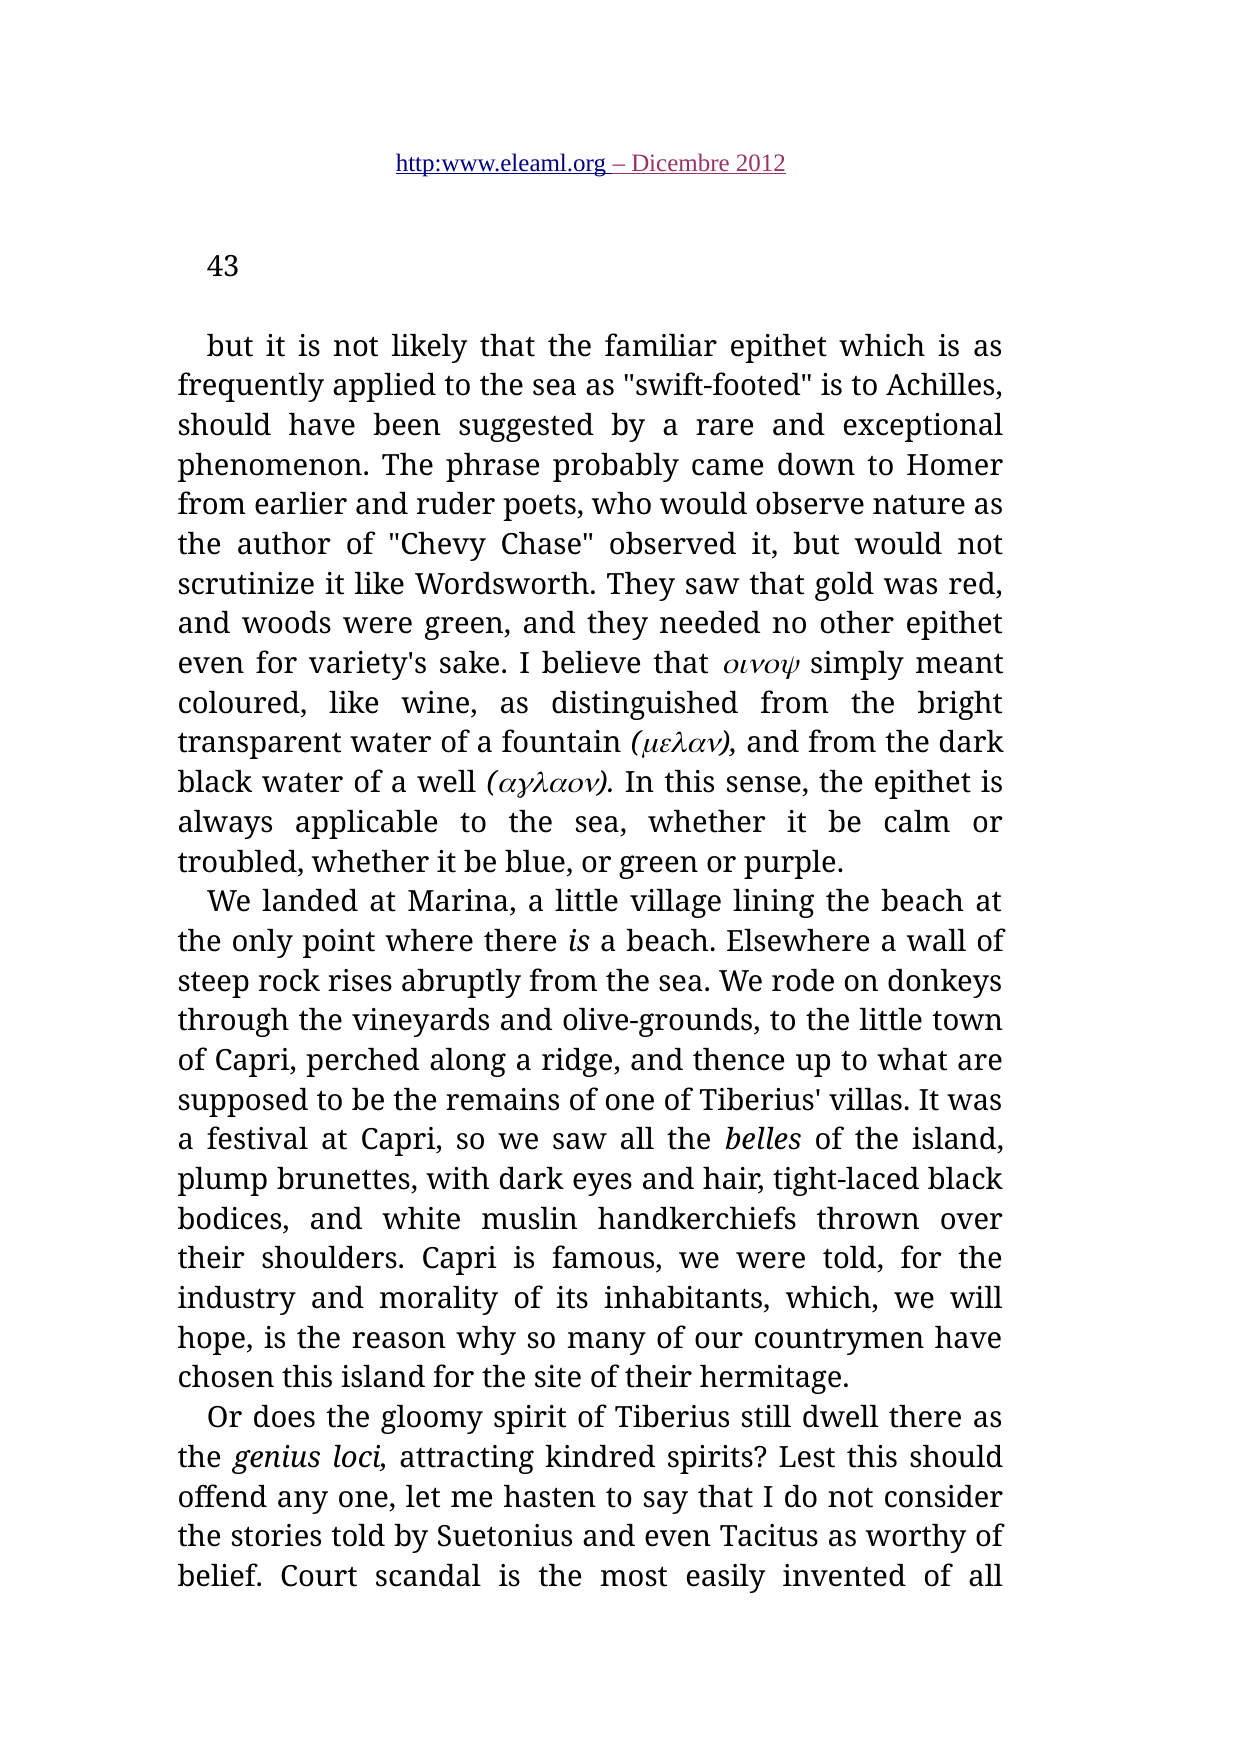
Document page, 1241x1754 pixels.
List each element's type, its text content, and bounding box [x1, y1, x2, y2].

text but it is not likely that the familiar epithet which is as frequently applied to the sea as "swift-footed" is to Achilles, should have been suggested by a rare and exceptional phenomenon. The phrase probably came down to Homer from earlier and ruder poets, who would observe nature as the author of "Chevy Chase" observed it, but would not scrutinize it like Wordsworth. They saw that gold was red, and woods were green, and they needed no other epithet even for variety's sake. I believe that  simply meant coloured, like wine, as distinguished from the bright transparent water of a fountain (), and from the dark black water of a well (). In this sense, the epithet is always applicable to the sea, whether it be calm or troubled, whether it be blue, or green or purple. [177, 325, 1004, 881]
text 43 [177, 246, 1004, 285]
text Or does the gloomy spirit of Tiberius still dwell there as the genius loci, attracting kindred spirits? Lest this should offend any one, let me hasten to say that I do not consider the stories told by Suetonius and even Tacitus as worthy of belief. Court scandal is the most easily invented of all [177, 1396, 1004, 1595]
text We landed at Marina, a little village lining the beach at the only point where there is a beach. Elsewhere a wall of steep rock rises abruptly from the sea. We rode on donkeys through the vineyards and olive-grounds, to the little town of Capri, perched along a ridge, and thence up to what are supposed to be the remains of one of Tiberius' villas. It was a festival at Capri, so we saw all the belles of the island, plump brunettes, with dark eyes and hair, tight-laced black bodices, and white muslin handkerchiefs thrown over their shoulders. Capri is famous, we were told, for the industry and morality of its inhabitants, which, we will hope, is the reason why so many of our countrymen have chosen this island for the site of their hermitage. [177, 881, 1004, 1396]
